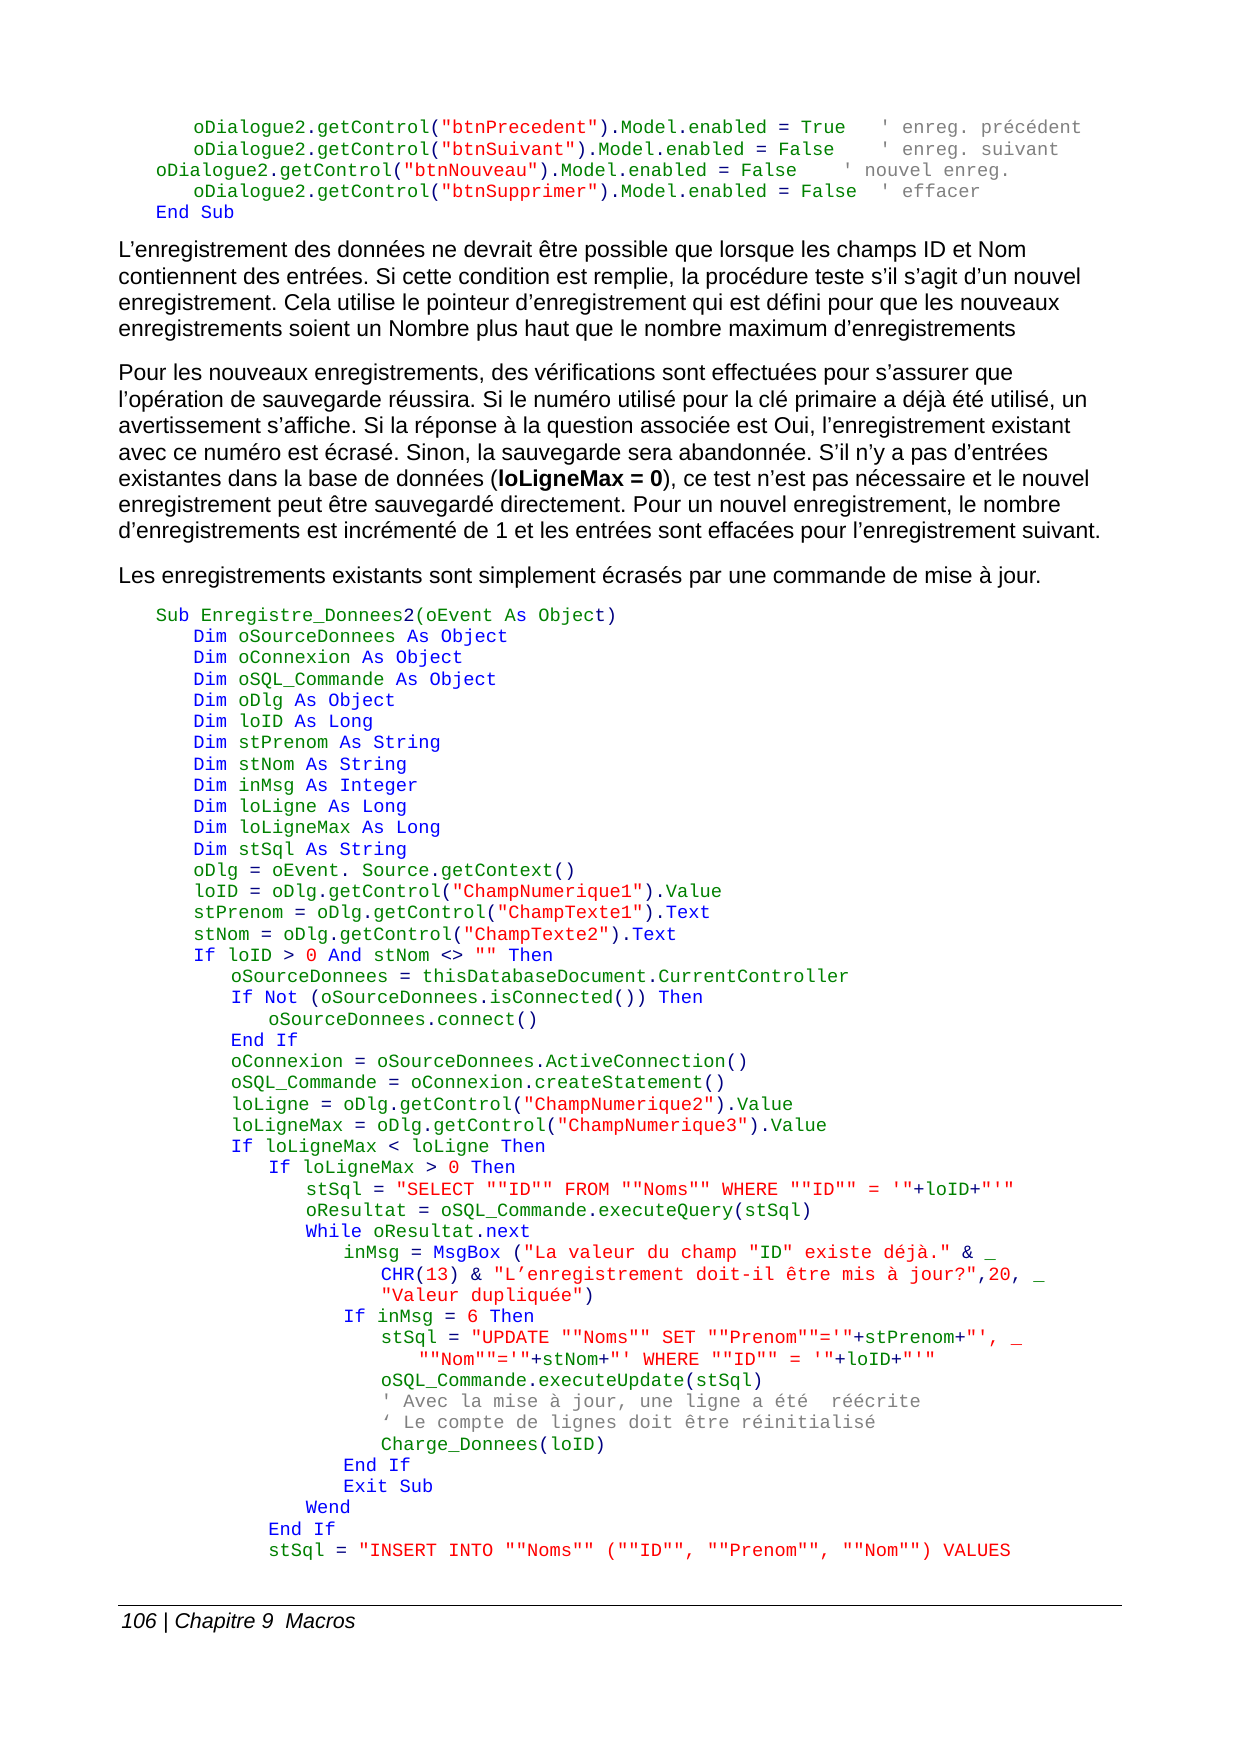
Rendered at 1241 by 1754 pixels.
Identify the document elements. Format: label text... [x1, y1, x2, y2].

text Dim loLigneMax As Long [156, 818, 1122, 839]
text oSourceDonnees = thisDatabaseDocument.CurrentController [156, 967, 1122, 988]
text loLigne = oDlg.getControl("ChampNumerique2").Value [156, 1094, 1122, 1116]
text stPrenom = oDlg.getControl("ChampTexte1").Text [156, 903, 1122, 924]
text oDialogue2.getControl("btnPrecedent").Model.enabled = True ' enreg. précédent [156, 118, 1122, 139]
text oDialogue2.getControl("btnSuivant").Model.enabled = False ' enreg. suivant [156, 139, 1122, 161]
text oConnexion = oSourceDonnees.ActiveConnection() [156, 1052, 1122, 1073]
text Wend [156, 1498, 1122, 1519]
text Dim stSql As String [156, 839, 1122, 861]
text ' Avec la mise à jour, une ligne a été réécrite [156, 1392, 1122, 1413]
text loLigneMax = oDlg.getControl("ChampNumerique3").Value [156, 1116, 1122, 1137]
text If inMsg = 6 Then [156, 1307, 1122, 1328]
text End If [156, 1031, 1122, 1052]
text End If [156, 1519, 1122, 1541]
text oDialogue2.getControl("btnSupprimer").Model.enabled = False ' effacer [156, 182, 1122, 203]
text Dim loID As Long [156, 712, 1122, 733]
text While oResultat.next [156, 1222, 1122, 1243]
text oDialogue2.getControl("btnNouveau").Model.enabled = False ' nouvel enreg. [156, 161, 1122, 182]
text stSql = "SELECT ""ID"" FROM ""Noms"" WHERE ""ID"" = '"+loID+"'" [156, 1179, 1122, 1201]
text Dim oSQL_Commande As Object [156, 669, 1122, 691]
text oSQL_Commande.executeUpdate(stSql) [156, 1371, 1122, 1392]
text oResultat = oSQL_Commande.executeQuery(stSql) [156, 1201, 1122, 1222]
text stSql = "UPDATE ""Noms"" SET ""Prenom""='"+stPrenom+"', _ ""Nom""='"+stNom+"' WHERE ""ID"" = '"+loID+"'" [156, 1328, 1122, 1371]
text Dim stNom As String [156, 754, 1122, 776]
text If Not (oSourceDonnees.isConnected()) Then [156, 988, 1122, 1009]
text End Sub [156, 203, 1122, 224]
text oDlg = oEvent. Source.getContext() [156, 861, 1122, 882]
text inMsg = MsgBox ("La valeur du champ "ID" existe déjà." & _ CHR(13) & "L’enregistrement doit-il être mis à jour?",20, _ "Valeur dupliquée") [156, 1243, 1122, 1307]
text Pour les nouveaux enregistrements, des vérifications sont effectuées pour s’assurer que l’opération de sauvegarde réussira. Si le numéro utilisé pour la clé primaire a déjà été utilisé, un avertissement s’affiche. Si la réponse à la question associée est Oui, l’enregistrement existant avec ce numéro est écrasé. Sinon, la sauvegarde sera abandonnée. S’il n’y a pas d’entrées existantes dans la base de données (loLigneMax = 0), ce test n’est pas nécessaire et le nouvel enregistrement peut être sauvegardé directement. Pour un nouvel enregistrement, le nombre d’enregistrements est incrémenté de 1 et les entrées sont effacées pour l’enregistrement suivant. [118, 359, 1122, 544]
text Sub Enregistre_Donnees2(oEvent As Object) [156, 606, 1122, 627]
text oSQL_Commande = oConnexion.createStatement() [156, 1073, 1122, 1094]
text If loID > 0 And stNom <> "" Then [156, 946, 1122, 967]
text End If [156, 1456, 1122, 1477]
text If loLigneMax < loLigne Then [156, 1137, 1122, 1158]
text Dim inMsg As Integer [156, 776, 1122, 797]
text stSql = "INSERT INTO ""Noms"" (""ID"", ""Prenom"", ""Nom"") VALUES [156, 1541, 1122, 1562]
text Charge_Donnees(loID) [156, 1434, 1122, 1456]
text loID = oDlg.getControl("ChampNumerique1").Value [156, 882, 1122, 903]
text Les enregistrements existants sont simplement écrasés par une commande de mise à jour. [118, 562, 1122, 588]
text oSourceDonnees.connect() [156, 1009, 1122, 1031]
text L’enregistrement des données ne devrait être possible que lorsque les champs ID et Nom contiennent des entrées. Si cette condition est remplie, la procédure teste s’il s’agit d’un nouvel enregistrement. Cela utilise le pointeur d’enregistrement qui est défini pour que les nouveaux enregistrements soient un Nombre plus haut que le nombre maximum d’enregistrements [118, 236, 1122, 342]
text Dim oConnexion As Object [156, 648, 1122, 669]
text stNom = oDlg.getControl("ChampTexte2").Text [156, 924, 1122, 946]
text Dim loLigne As Long [156, 797, 1122, 818]
text ‘ Le compte de lignes doit être réinitialisé [156, 1413, 1122, 1434]
text If loLigneMax > 0 Then [156, 1158, 1122, 1179]
text Exit Sub [156, 1477, 1122, 1498]
text Dim stPrenom As String [156, 733, 1122, 754]
text Dim oSourceDonnees As Object [156, 627, 1122, 648]
text Dim oDlg As Object [156, 691, 1122, 712]
